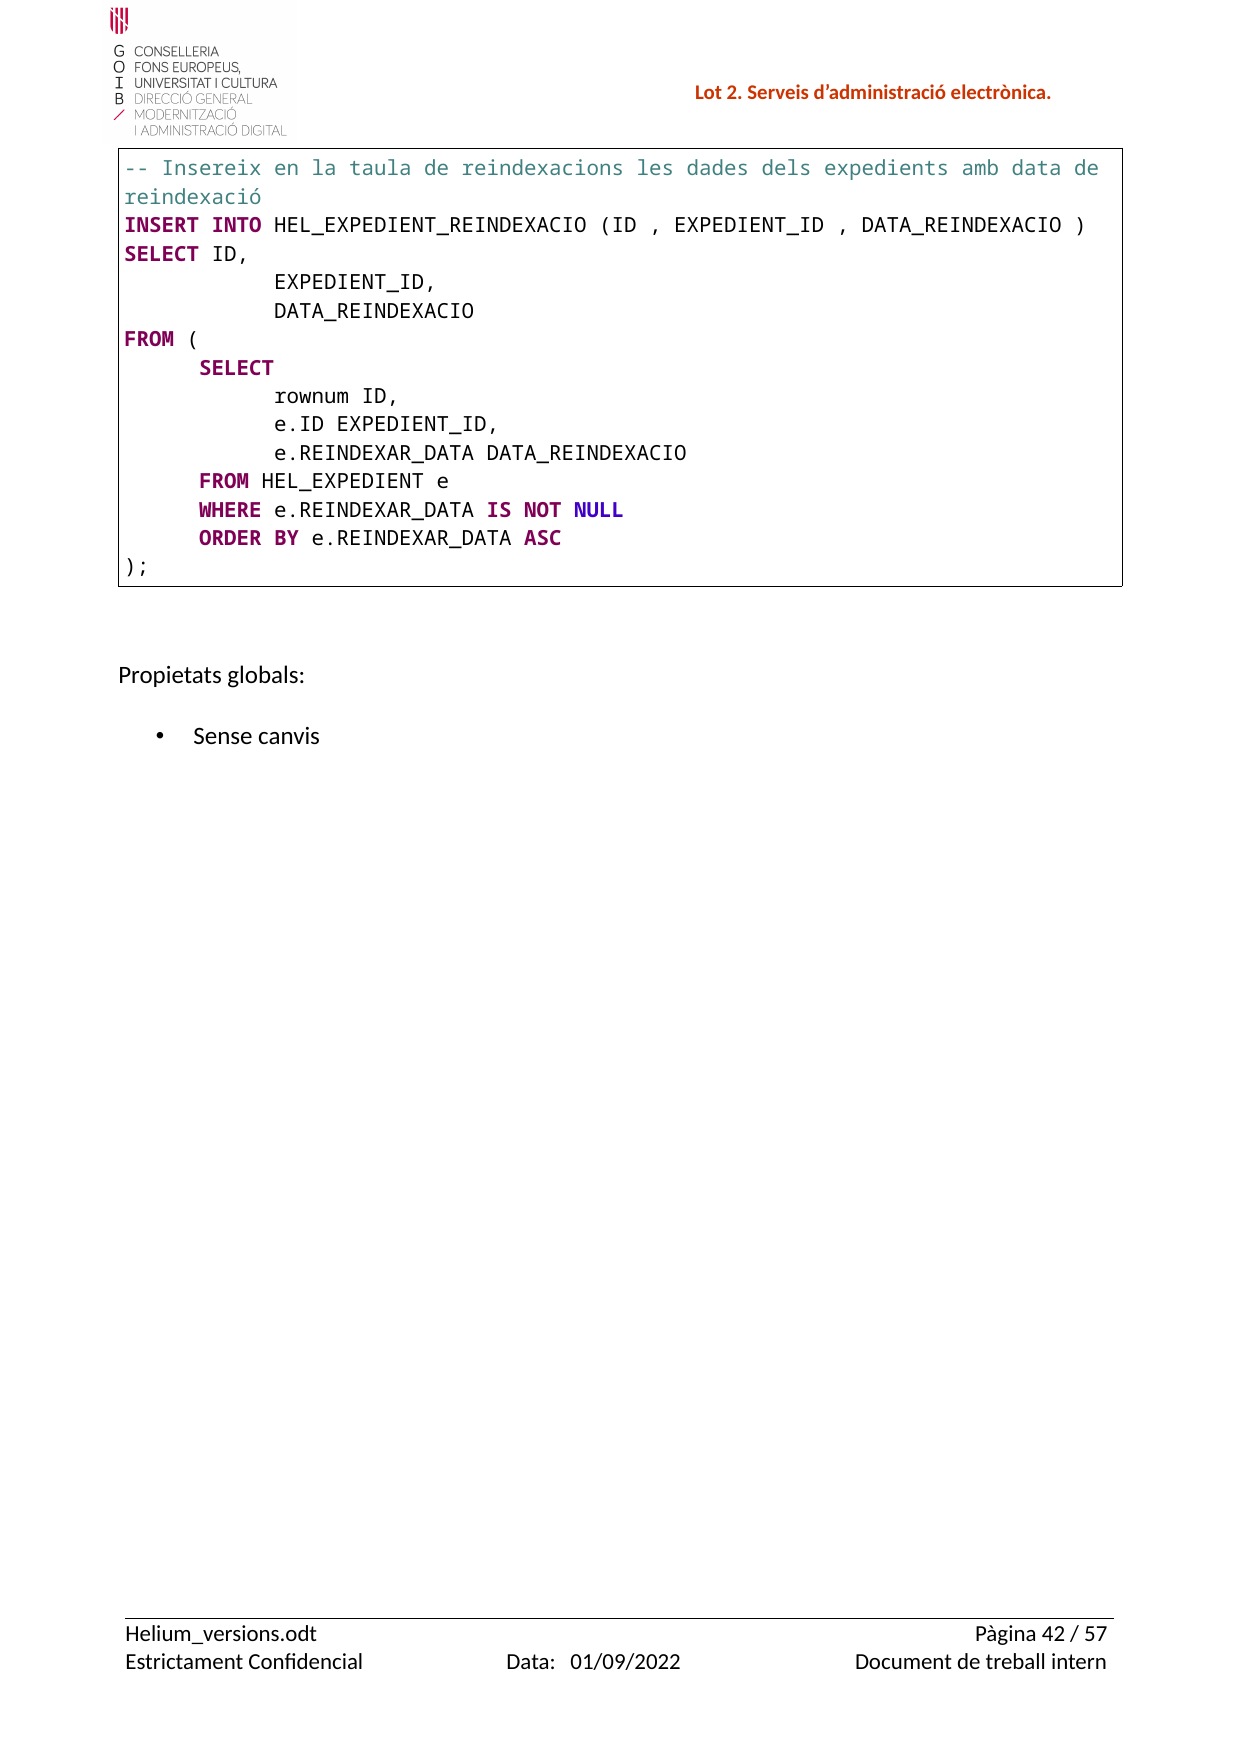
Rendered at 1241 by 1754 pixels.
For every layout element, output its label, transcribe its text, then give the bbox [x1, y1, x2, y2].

text Propietats globals: [118, 659, 1122, 689]
table_header -- Insereix en la taula de reindexacions les dades dels expedients amb data de reindexació INSERT INTO HEL_EXPEDIENT_REINDEXACIO (ID , EXPEDIENT_ID , DATA_REINDEXACIO ) SELECT ID, EXPEDIENT_ID, DATA_REINDEXACIO FROM ( SELECT rownum ID, e.ID EXPEDIENT_ID, e.REINDEXAR_DATA DATA_REINDEXACIO FROM HEL_EXPEDIENT e WHERE e.REINDEXAR_DATA IS NOT NULL ORDER BY e.REINDEXAR_DATA ASC ); [119, 149, 1122, 586]
picture [100, 0, 297, 144]
list Sense canvis [156, 720, 1122, 750]
